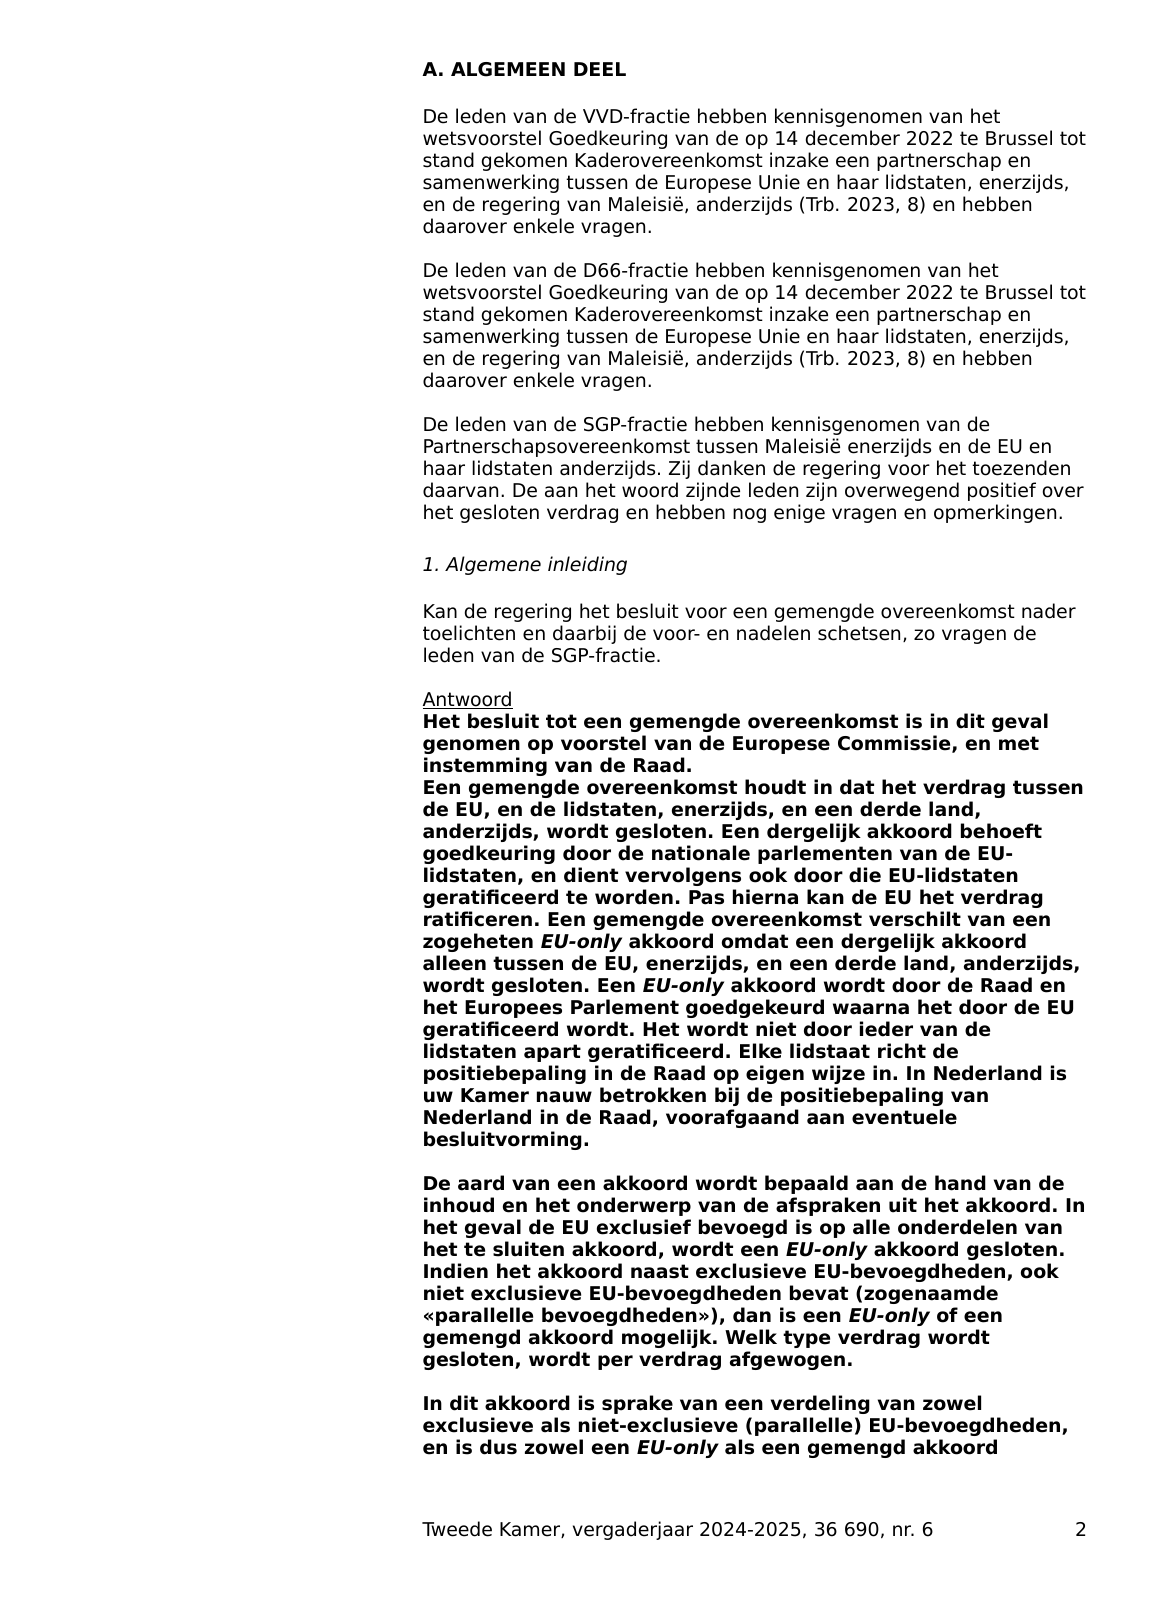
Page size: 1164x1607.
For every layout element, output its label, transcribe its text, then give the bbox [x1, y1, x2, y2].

text Kan de regering het besluit voor een gemengde overeenkomst nader toelichten en daarbij de voor- en nadelen schetsen, zo vragen de leden van de SGP-fractie. [422, 601, 1087, 667]
text In dit akkoord is sprake van een verdeling van zowel exclusieve als niet-exclusieve (parallelle) EU-bevoegdheden, en is dus zowel een EU-only als een gemengd akkoord [422, 1393, 1087, 1459]
text De leden van de SGP-fractie hebben kennisgenomen van de Partnerschapsovereenkomst tussen Maleisië enerzijds en de EU en haar lidstaten anderzijds. Zij danken de regering voor het toezenden daarvan. De aan het woord zijnde leden zijn overwegend positief over het gesloten verdrag en hebben nog enige vragen en opmerkingen. [422, 414, 1087, 524]
text De leden van de VVD-fractie hebben kennisgenomen van het wetsvoorstel Goedkeuring van de op 14 december 2022 te Brussel tot stand gekomen Kaderovereenkomst inzake een partnerschap en samenwerking tussen de Europese Unie en haar lidstaten, enerzijds, en de regering van Maleisië, anderzijds (Trb. 2023, 8) en hebben daarover enkele vragen. [422, 106, 1087, 238]
subtitle 1. Algemene inleiding [422, 554, 1087, 576]
text Antwoord [422, 689, 1087, 711]
text Het besluit tot een gemengde overeenkomst is in dit geval genomen op voorstel van de Europese Commissie, en met instemming van de Raad. [422, 711, 1087, 777]
text De leden van de D66-fractie hebben kennisgenomen van het wetsvoorstel Goedkeuring van de op 14 december 2022 te Brussel tot stand gekomen Kaderovereenkomst inzake een partnerschap en samenwerking tussen de Europese Unie en haar lidstaten, enerzijds, en de regering van Maleisië, anderzijds (Trb. 2023, 8) en hebben daarover enkele vragen. [422, 260, 1087, 392]
subtitle A. ALGEMEEN DEEL [422, 59, 1087, 81]
text De aard van een akkoord wordt bepaald aan de hand van de inhoud en het onderwerp van de afspraken uit het akkoord. In het geval de EU exclusief bevoegd is op alle onderdelen van het te sluiten akkoord, wordt een EU-only akkoord gesloten. Indien het akkoord naast exclusieve EU-bevoegdheden, ook niet exclusieve EU-bevoegdheden bevat (zogenaamde «parallelle bevoegdheden»), dan is een EU-only of een gemengd akkoord mogelijk. Welk type verdrag wordt gesloten, wordt per verdrag afgewogen. [422, 1173, 1087, 1371]
text Een gemengde overeenkomst houdt in dat het verdrag tussen de EU, en de lidstaten, enerzijds, en een derde land, anderzijds, wordt gesloten. Een dergelijk akkoord behoeft goedkeuring door de nationale parlementen van de EU-lidstaten, en dient vervolgens ook door die EU-lidstaten geratificeerd te worden. Pas hierna kan de EU het verdrag ratificeren. Een gemengde overeenkomst verschilt van een zogeheten EU-only akkoord omdat een dergelijk akkoord alleen tussen de EU, enerzijds, en een derde land, anderzijds, wordt gesloten. Een EU-only akkoord wordt door de Raad en het Europees Parlement goedgekeurd waarna het door de EU geratificeerd wordt. Het wordt niet door ieder van de lidstaten apart geratificeerd. Elke lidstaat richt de positiebepaling in de Raad op eigen wijze in. In Nederland is uw Kamer nauw betrokken bij de positiebepaling van Nederland in de Raad, voorafgaand aan eventuele besluitvorming. [422, 777, 1087, 1151]
